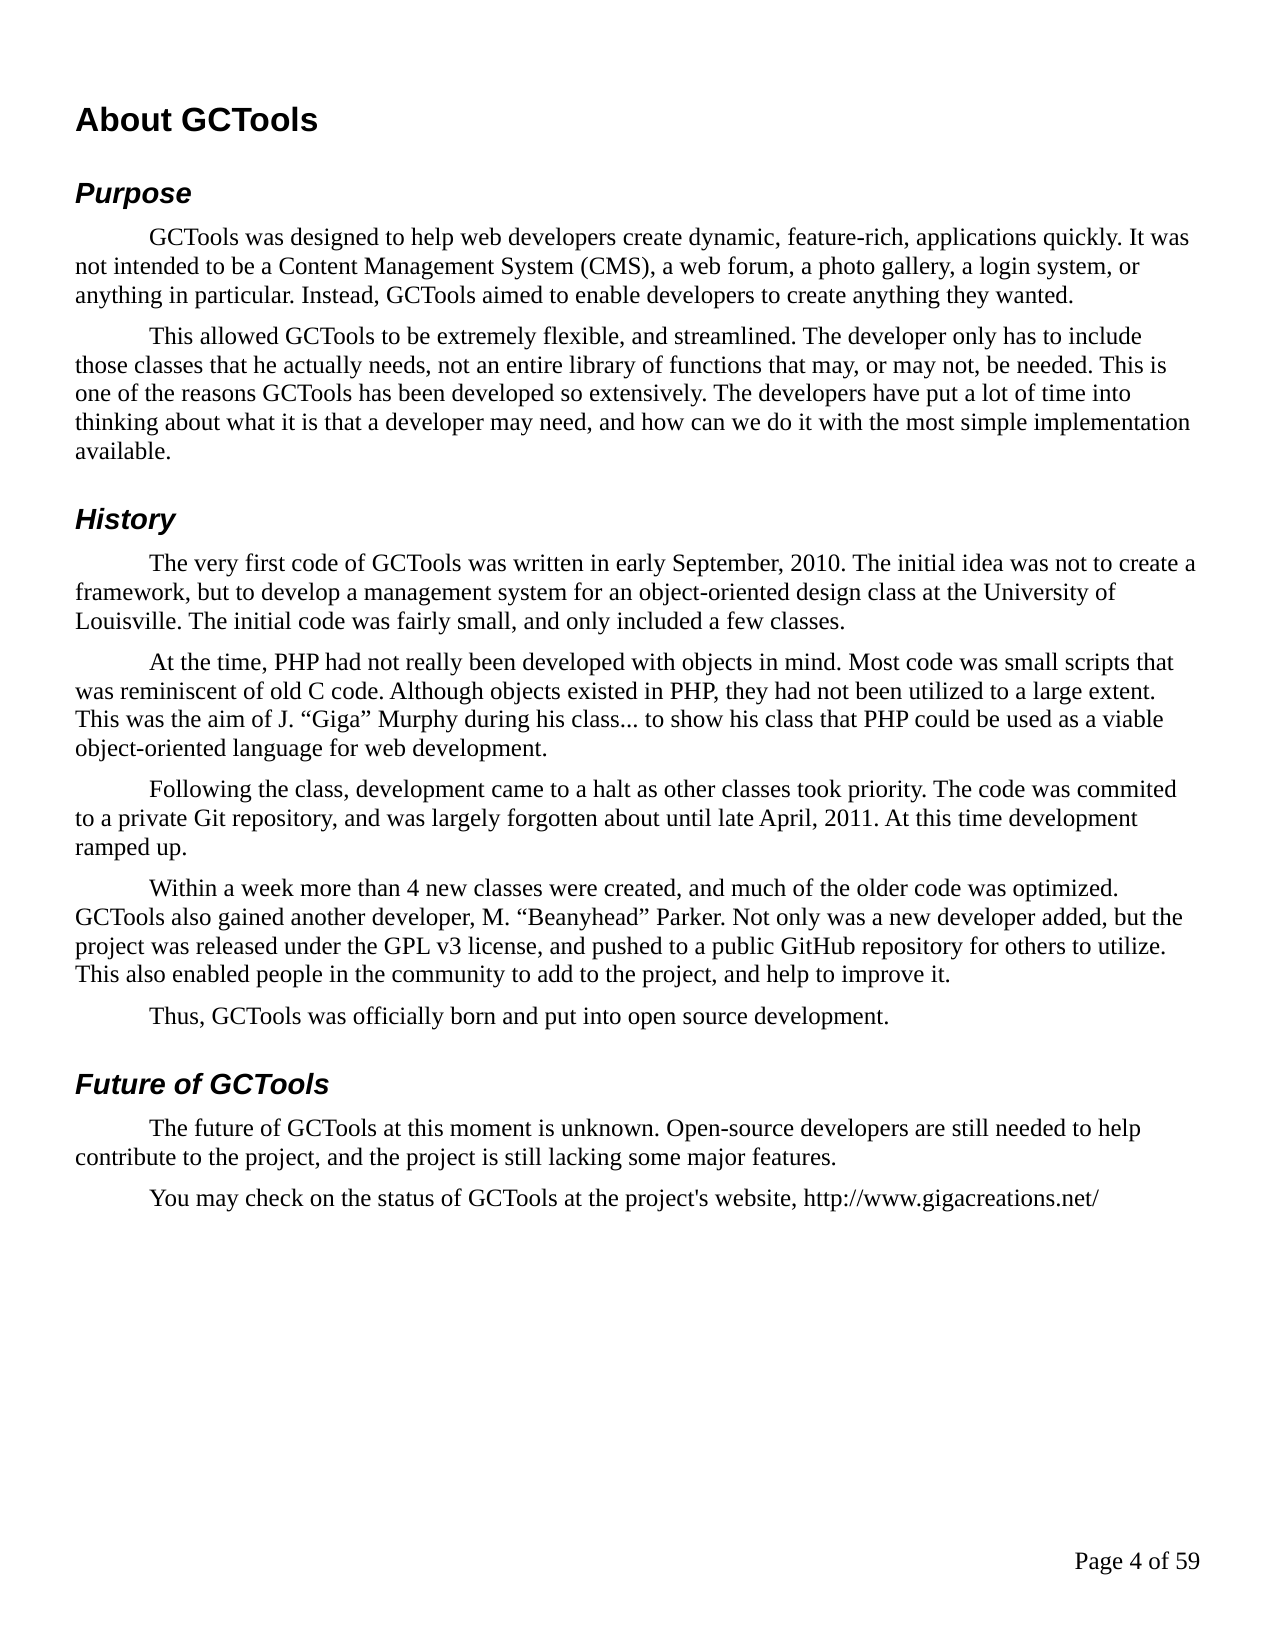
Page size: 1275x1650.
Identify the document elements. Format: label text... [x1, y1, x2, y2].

text This allowed GCTools to be extremely flexible, and streamlined. The developer only has to include those classes that he actually needs, not an entire library of functions that may, or may not, be needed. This is one of the reasons GCTools has been developed so extensively. The developers have put a lot of time into thinking about what it is that a developer may need, and how can we do it with the most simple implementation available. [75, 321, 1200, 465]
subtitle About GCTools [75, 100, 1200, 139]
subtitle History [75, 502, 1200, 536]
text The future of GCTools at this moment is unknown. Open-source developers are still needed to help contribute to the project, and the project is still lacking some major features. [75, 1113, 1200, 1171]
text Thus, GCTools was officially born and put into open source development. [75, 1001, 1200, 1029]
text Within a week more than 4 new classes were created, and much of the older code was optimized. GCTools also gained another developer, M. “Beanyhead” Parker. Not only was a new developer added, but the project was released under the GPL v3 license, and pushed to a public GitHub repository for others to utilize. This also enabled people in the community to add to the project, and help to improve it. [75, 873, 1200, 988]
subtitle Future of GCTools [75, 1067, 1200, 1101]
text You may check on the status of GCTools at the project's website, http://www.gigacreations.net/ [75, 1183, 1200, 1212]
text Following the class, development came to a halt as other classes took priority. The code was commited to a private Git repository, and was largely forgotten about until late April, 2011. At this time development ramped up. [75, 774, 1200, 861]
text GCTools was designed to help web developers create dynamic, feature-rich, applications quickly. It was not intended to be a Content Management System (CMS), a web forum, a photo gallery, a login system, or anything in particular. Instead, GCTools aimed to enable developers to create anything they wanted. [75, 222, 1200, 308]
text The very first code of GCTools was written in early September, 2010. The initial idea was not to create a framework, but to develop a management system for an object-oriented design class at the University of Louisville. The initial code was fairly small, and only included a few classes. [75, 548, 1200, 634]
subtitle Purpose [75, 176, 1200, 210]
text At the time, PHP had not really been developed with objects in mind. Most code was small scripts that was reminiscent of old C code. Although objects existed in PHP, they had not been utilized to a large extent. This was the aim of J. “Giga” Murphy during his class... to show his class that PHP could be used as a viable object-oriented language for web development. [75, 647, 1200, 762]
